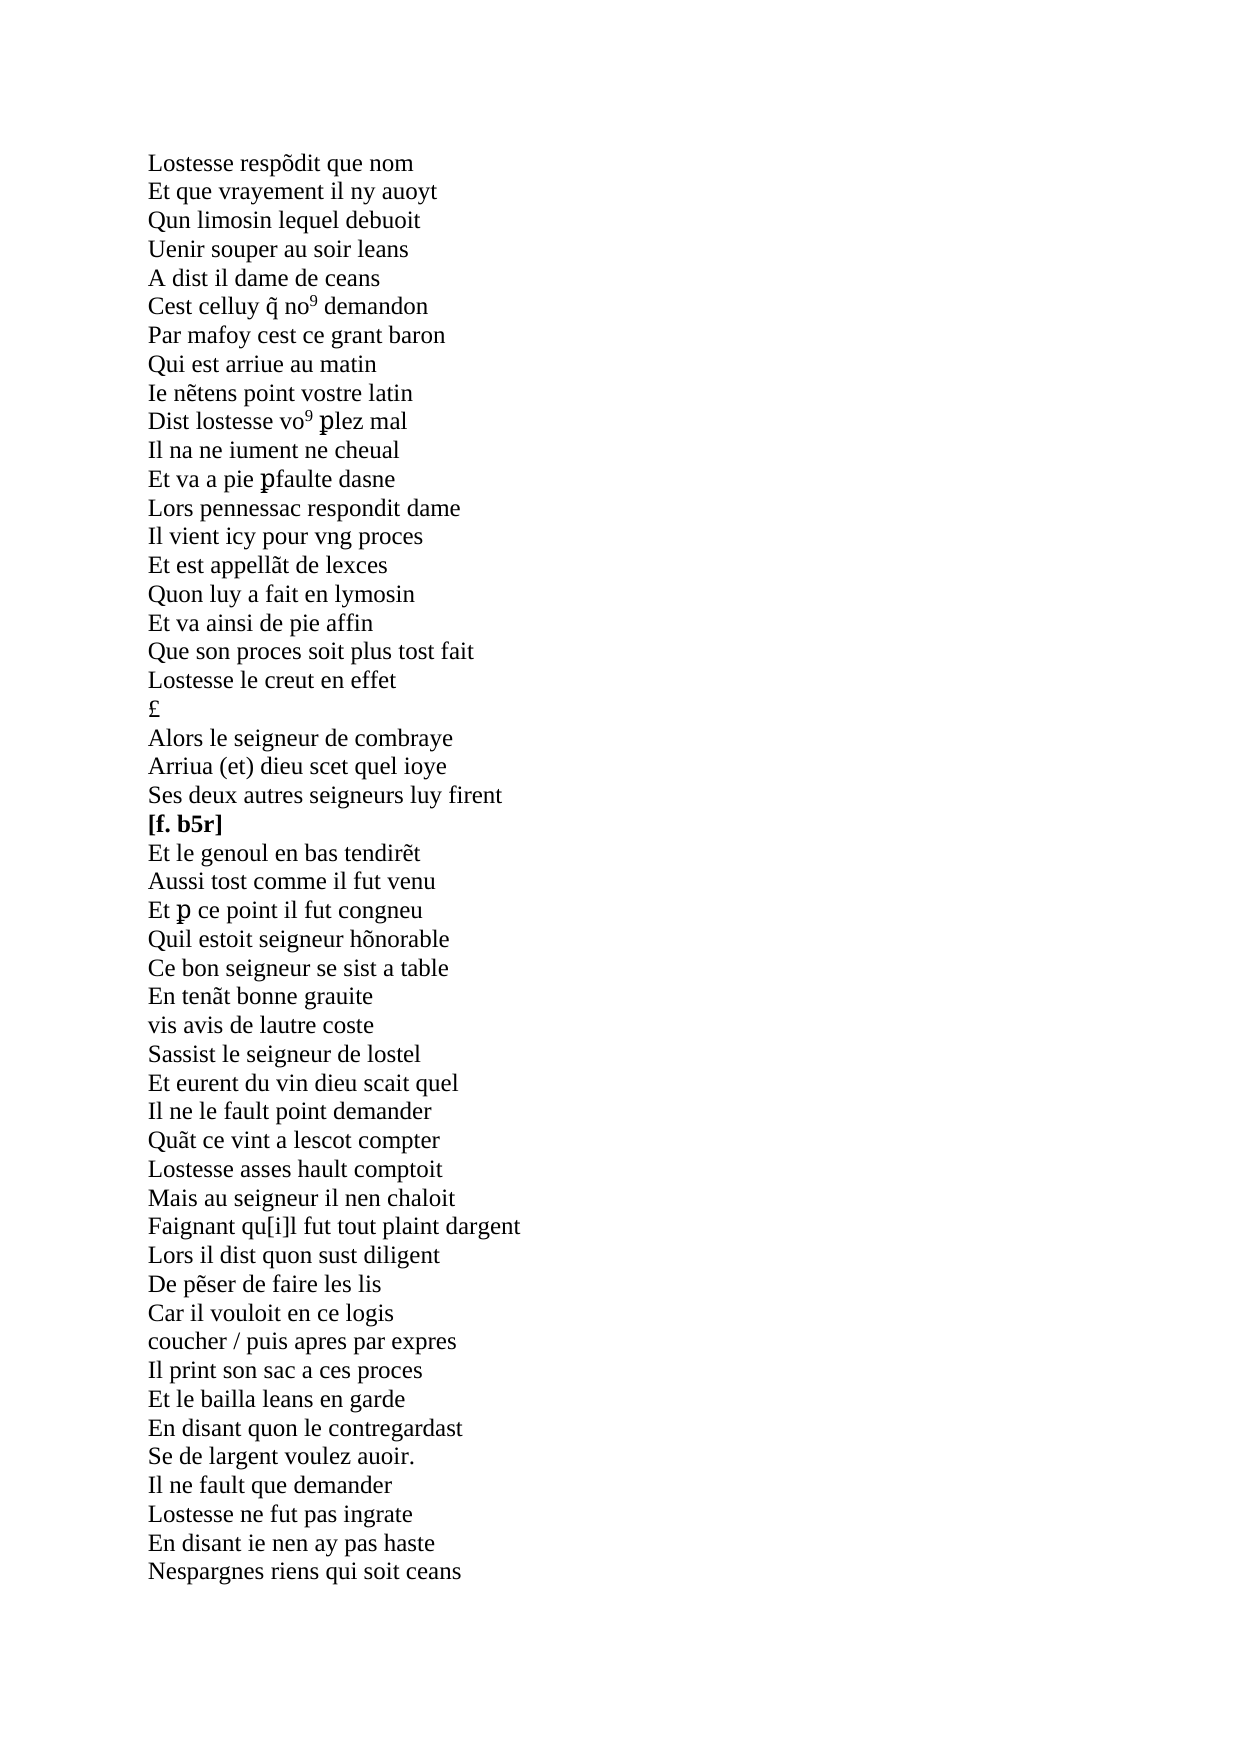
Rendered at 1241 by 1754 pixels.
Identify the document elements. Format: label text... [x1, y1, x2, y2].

text Et le bailla leans en garde [148, 1384, 1093, 1413]
text Il print son sac a ces proces [148, 1355, 1093, 1384]
text Lors il dist quon sust diligent [148, 1240, 1093, 1269]
text Arriua (et) dieu scet quel ioye [148, 751, 1093, 780]
text Et eurent du vin dieu scait quel [148, 1068, 1093, 1096]
text Et ꝑ ce point il fut congneu [148, 895, 1093, 924]
text Et va a pie ꝑfaulte dasne [148, 464, 1093, 493]
text Nespargnes riens qui soit ceans [148, 1556, 1093, 1585]
text Dist lostesse vo9 ꝑlez mal [148, 406, 1093, 435]
text Faignant qu[i]l fut tout plaint dargent [148, 1211, 1093, 1240]
text Cest celluy q̃ no9 demandon [148, 291, 1093, 320]
text Et va ainsi de pie affin [148, 608, 1093, 636]
text Qui est arriue au matin [148, 349, 1093, 378]
text £ [148, 694, 1093, 723]
text A dist il dame de ceans [148, 263, 1093, 291]
text Car il vouloit en ce logis [148, 1298, 1093, 1326]
text Il ne le fault point demander [148, 1096, 1093, 1125]
text Il na ne iument ne cheual [148, 435, 1093, 464]
text Alors le seigneur de combraye [148, 723, 1093, 751]
text Mais au seigneur il nen chaloit [148, 1183, 1093, 1211]
text Et est appellãt de lexces [148, 550, 1093, 579]
text Lors pennessac respondit dame [148, 493, 1093, 521]
text vis avis de lautre coste [148, 1010, 1093, 1039]
text Uenir souper au soir leans [148, 234, 1093, 263]
text Et que vrayement il ny auoyt [148, 176, 1093, 205]
text Quil estoit seigneur hõnorable [148, 924, 1093, 953]
text De pẽser de faire les lis [148, 1269, 1093, 1298]
text En disant quon le contregardast [148, 1413, 1093, 1441]
text En tenãt bonne grauite [148, 981, 1093, 1010]
text Ce bon seigneur se sist a table [148, 953, 1093, 981]
text Qun limosin lequel debuoit [148, 205, 1093, 234]
text coucher / puis apres par expres [148, 1326, 1093, 1355]
text Lostesse asses hault comptoit [148, 1154, 1093, 1183]
text Quon luy a fait en lymosin [148, 579, 1093, 608]
text Lostesse ne fut pas ingrate [148, 1499, 1093, 1528]
text Aussi tost comme il fut venu [148, 866, 1093, 895]
text Lostesse respõdit que nom [148, 148, 1093, 176]
text Ie nẽtens point vostre latin [148, 378, 1093, 406]
text Que son proces soit plus tost fait [148, 636, 1093, 665]
text Lostesse le creut en effet [148, 665, 1093, 694]
text [f. b5r] [148, 809, 1093, 838]
text En disant ie nen ay pas haste [148, 1528, 1093, 1556]
text Quãt ce vint a lescot compter [148, 1125, 1093, 1154]
text Il vient icy pour vng proces [148, 521, 1093, 550]
text Ses deux autres seigneurs luy firent [148, 780, 1093, 809]
text Par mafoy cest ce grant baron [148, 320, 1093, 349]
text Et le genoul en bas tendirẽt [148, 838, 1093, 866]
text Se de largent voulez auoir. [148, 1441, 1093, 1470]
text Il ne fault que demander [148, 1470, 1093, 1499]
text Sassist le seigneur de lostel [148, 1039, 1093, 1068]
